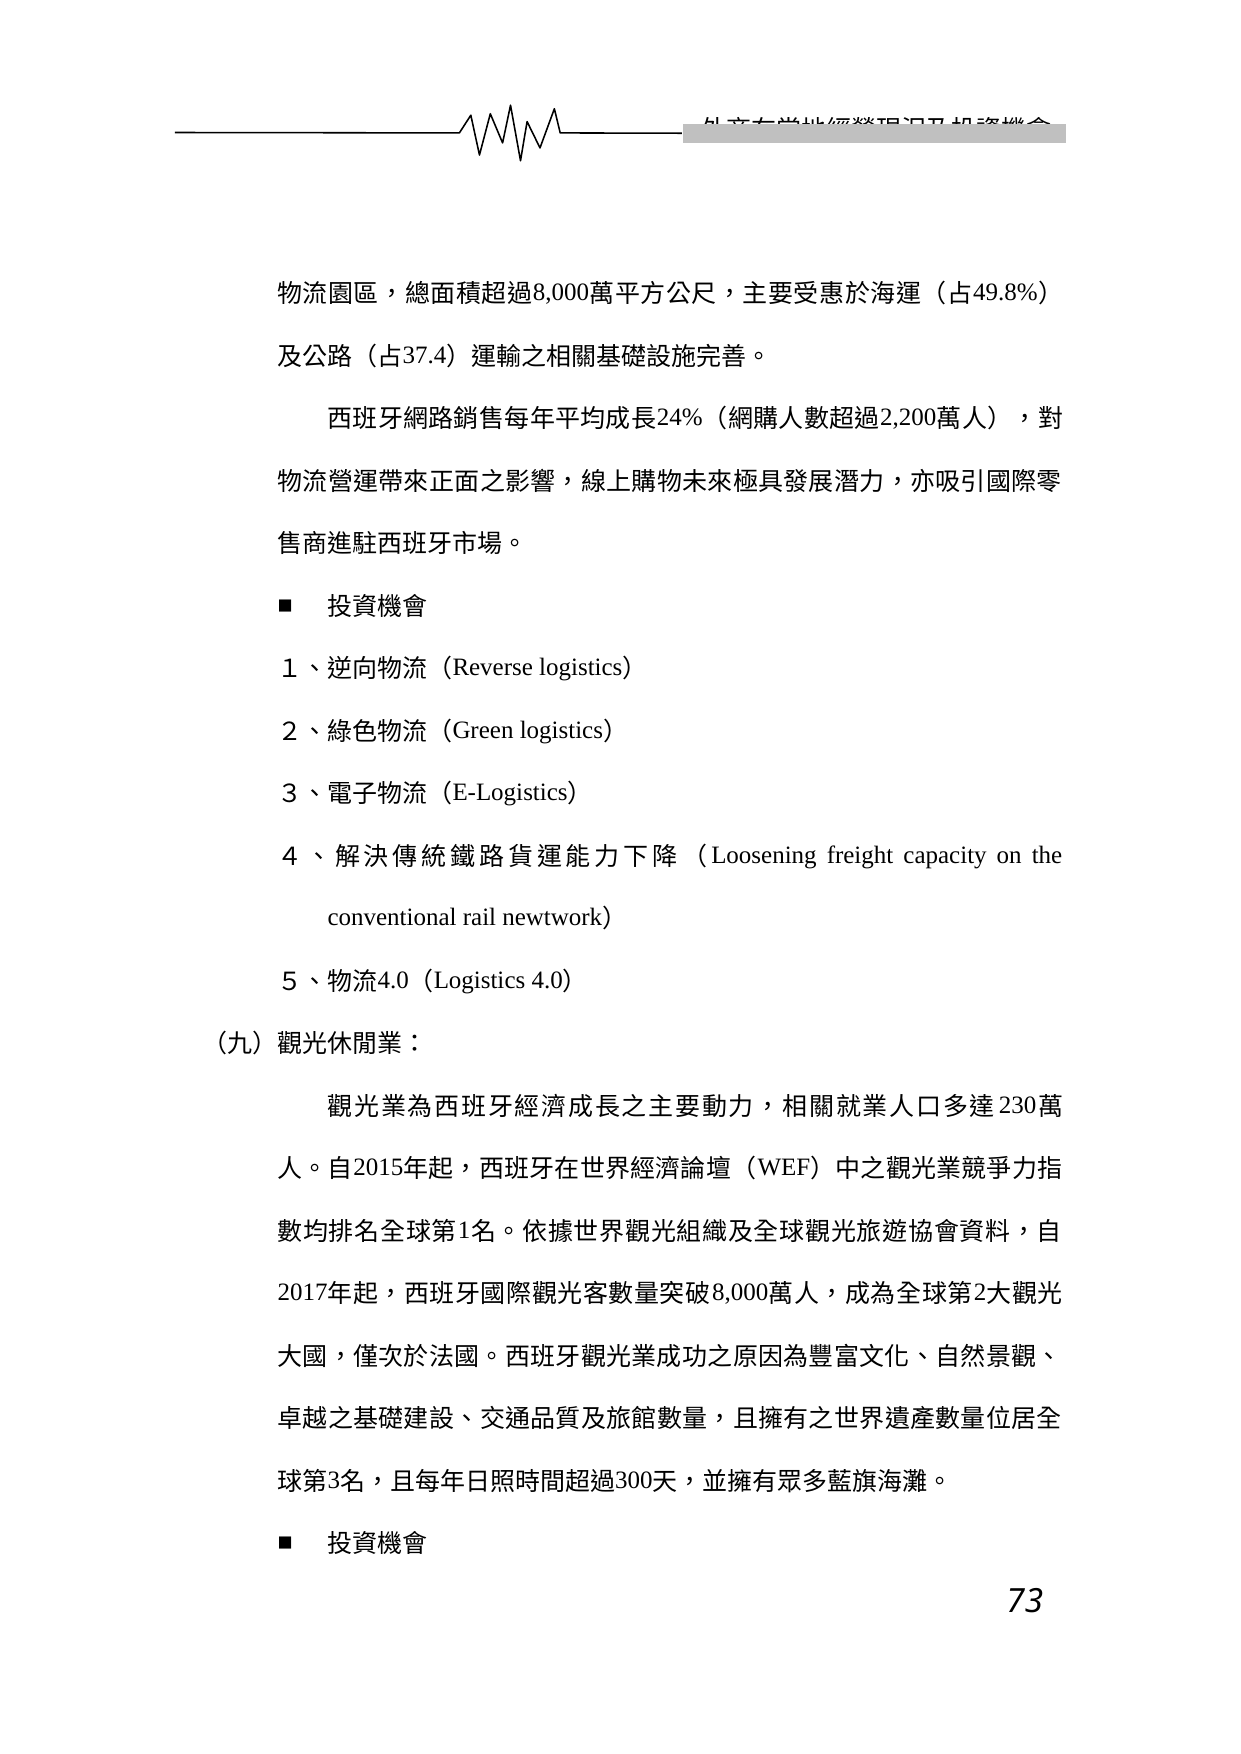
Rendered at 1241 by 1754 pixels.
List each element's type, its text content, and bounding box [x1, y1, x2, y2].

text ３、電子物流（E-Logistics） [277, 750, 1063, 813]
text （九）觀光休閒業： [202, 1000, 1063, 1063]
text ４、解決傳統鐵路貨運能力下降（Loosening freight capacity on the conventional rail newtwork） [277, 813, 1063, 938]
text ５、物流4.0（Logistics 4.0） [277, 938, 1063, 1000]
text ■ 投資機會 [277, 563, 1063, 625]
text １、逆向物流（Reverse logistics） [277, 625, 1063, 688]
text ■ 投資機會 [277, 1500, 1063, 1563]
text 觀光業為西班牙經濟成長之主要動力，相關就業人口多達230萬人。自2015年起，西班牙在世界經濟論壇（WEF）中之觀光業競爭力指數均排名全球第1名。依據世界觀光組織及全球觀光旅遊協會資料，自2017年起，西班牙國際觀光客數量突破8,000萬人，成為全球第2大觀光大國，僅次於法國。西班牙觀光業成功之原因為豐富文化、自然景觀、卓越之基礎建設、交通品質及旅館數量，且擁有之世界遺產數量位居全球第3名，且每年日照時間超過300天，並擁有眾多藍旗海灘。 [277, 1063, 1063, 1500]
text ２、綠色物流（Green logistics） [277, 688, 1063, 750]
text 西班牙網路銷售每年平均成長24%（網購人數超過2,200萬人），對物流營運帶來正面之影響，線上購物未來極具發展潛力，亦吸引國際零售商進駐西班牙市場。 [277, 375, 1063, 563]
text 物流園區，總面積超過8,000萬平方公尺，主要受惠於海運（占49.8%）及公路（占37.4）運輸之相關基礎設施完善。 [277, 250, 1063, 375]
